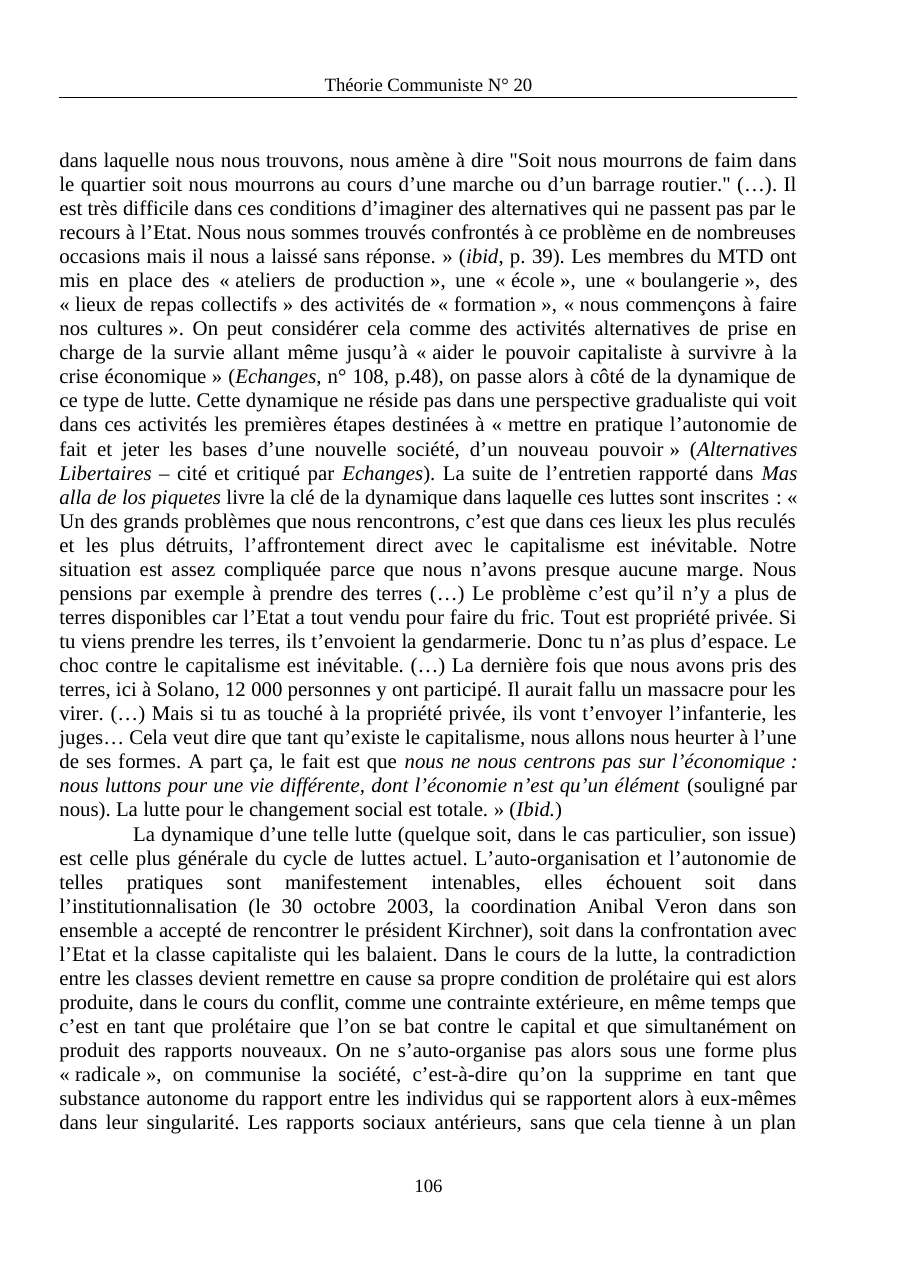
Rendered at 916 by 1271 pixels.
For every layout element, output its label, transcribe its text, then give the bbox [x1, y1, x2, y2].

text La dynamique d’une telle lutte (quelque soit, dans le cas particulier, son issue) est celle plus générale du cycle de luttes actuel. L’auto-organisation et l’autonomie de telles pratiques sont manifestement intenables, elles échouent soit dans l’institutionnalisation (le 30 octobre 2003, la coordination Anibal Veron dans son ensemble a accepté de rencontrer le président Kirchner), soit dans la confrontation avec l’Etat et la classe capitaliste qui les balaient. Dans le cours de la lutte, la contradiction entre les classes devient remettre en cause sa propre condition de prolétaire qui est alors produite, dans le cours du conflit, comme une contrainte extérieure, en même temps que c’est en tant que prolétaire que l’on se bat contre le capital et que simultanément on produit des rapports nouveaux. On ne s’auto-organise pas alors sous une forme plus « radicale », on communise la société, c’est-à-dire qu’on la supprime en tant que substance autonome du rapport entre les individus qui se rapportent alors à eux-mêmes dans leur singularité. Les rapports sociaux antérieurs, sans que cela tienne à un plan [59, 821, 797, 1134]
text dans laquelle nous nous trouvons, nous amène à dire "Soit nous mourrons de faim dans le quartier soit nous mourrons au cours d’une marche ou d’un barrage routier." (…). Il est très difficile dans ces conditions d’imaginer des alternatives qui ne passent pas par le recours à l’Etat. Nous nous sommes trouvés confrontés à ce problème en de nombreuses occasions mais il nous a laissé sans réponse. » (ibid, p. 39). Les membres du MTD ont mis en place des « ateliers de production », une « école », une « boulangerie », des « lieux de repas collectifs » des activités de « formation », « nous commençons à faire nos cultures ». On peut considérer cela comme des activités alternatives de prise en charge de la survie allant même jusqu’à « aider le pouvoir capitaliste à survivre à la crise économique » (Echanges, n° 108, p.48), on passe alors à côté de la dynamique de ce type de lutte. Cette dynamique ne réside pas dans une perspective gradualiste qui voit dans ces activités les premières étapes destinées à « mettre en pratique l’autonomie de fait et jeter les bases d’une nouvelle société, d’un nouveau pouvoir » (Alternatives Libertaires – cité et critiqué par Echanges). La suite de l’entretien rapporté dans Mas alla de los piquetes livre la clé de la dynamique dans laquelle ces luttes sont inscrites : « Un des grands problèmes que nous rencontrons, c’est que dans ces lieux les plus reculés et les plus détruits, l’affrontement direct avec le capitalisme est inévitable. Notre situation est assez compliquée parce que nous n’avons presque aucune marge. Nous pensions par exemple à prendre des terres (…) Le problème c’est qu’il n’y a plus de terres disponibles car l’Etat a tout vendu pour faire du fric. Tout est propriété privée. Si tu viens prendre les terres, ils t’envoient la gendarmerie. Donc tu n’as plus d’espace. Le choc contre le capitalisme est inévitable. (…) La dernière fois que nous avons pris des terres, ici à Solano, 12 000 personnes y ont participé. Il aurait fallu un massacre pour les virer. (…) Mais si tu as touché à la propriété privée, ils vont t’envoyer l’infanterie, les juges… Cela veut dire que tant qu’existe le capitalisme, nous allons nous heurter à l’une de ses formes. A part ça, le fait est que nous ne nous centrons pas sur l’économique : nous luttons pour une vie différente, dont l’économie n’est qu’un élément (souligné par nous). La lutte pour le changement social est totale. » (Ibid.) [59, 148, 797, 821]
